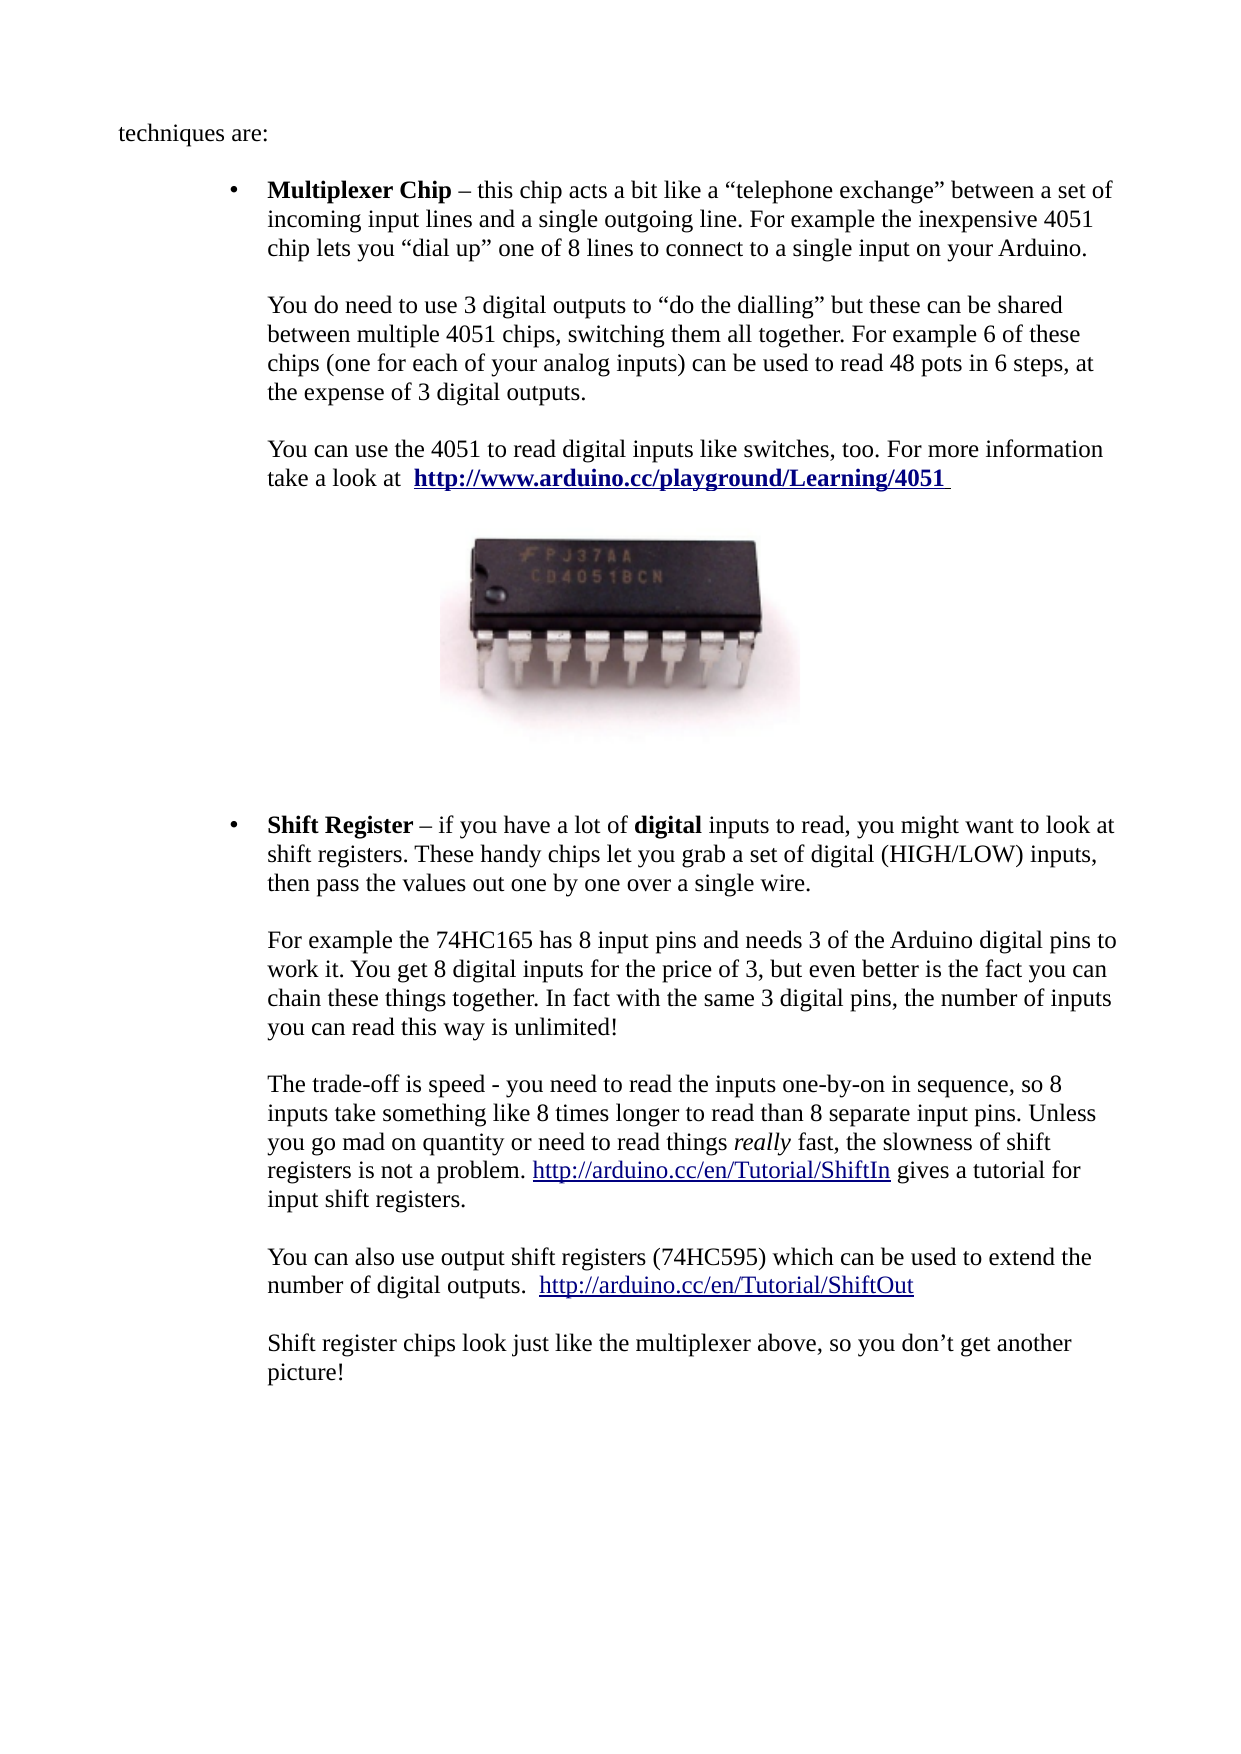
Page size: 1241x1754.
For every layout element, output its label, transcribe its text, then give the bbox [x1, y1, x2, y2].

list Multiplexer Chip – this chip acts a bit like a “telephone exchange” between a set of incoming input lines and a single outgoing line. For example the inexpensive 4051 chip lets you “dial up” one of 8 lines to connect to a single input on your Arduino. [229, 176, 1122, 262]
text techniques are: [118, 118, 1122, 147]
list You do need to use 3 digital outputs to “do the dialling” but these can be shared between multiple 4051 chips, switching them all together. For example 6 of these chips (one for each of your analog inputs) can be used to read 48 pots in 6 steps, at the expense of 3 digital outputs. [229, 291, 1122, 406]
list For example the 74HC165 has 8 input pins and needs 3 of the Arduino digital pins to work it. You get 8 digital inputs for the price of 3, but even better is the fact you can chain these things together. In fact with the same 3 digital pins, the number of inputs you can read this way is unlimited! [229, 925, 1122, 1040]
list The trade-off is speed - you need to read the inputs one-by-on in sequence, so 8 inputs take something like 8 times longer to read than 8 separate input pins. Unless you go mad on quantity or need to read things really fast, the slowness of shift registers is not a problem. http://arduino.cc/en/Tutorial/ShiftIn gives a tutorial for input shift registers. [229, 1069, 1122, 1213]
list You can use the 4051 to read digital inputs like switches, too. For more information take a look at http://www.arduino.cc/playground/Learning/4051 [229, 434, 1122, 492]
list Shift Register – if you have a lot of digital inputs to read, you might want to look at shift registers. These handy chips let you grab a set of digital (HIGH/LOW) inputs, then pass the values out one by one over a single wire. [229, 810, 1122, 897]
list You can also use output shift registers (74HC595) which can be used to extend the number of digital outputs. http://arduino.cc/en/Tutorial/ShiftOut [229, 1242, 1122, 1299]
list Shift register chips look just like the multiplexer above, so you don’t get another picture! [229, 1328, 1122, 1385]
